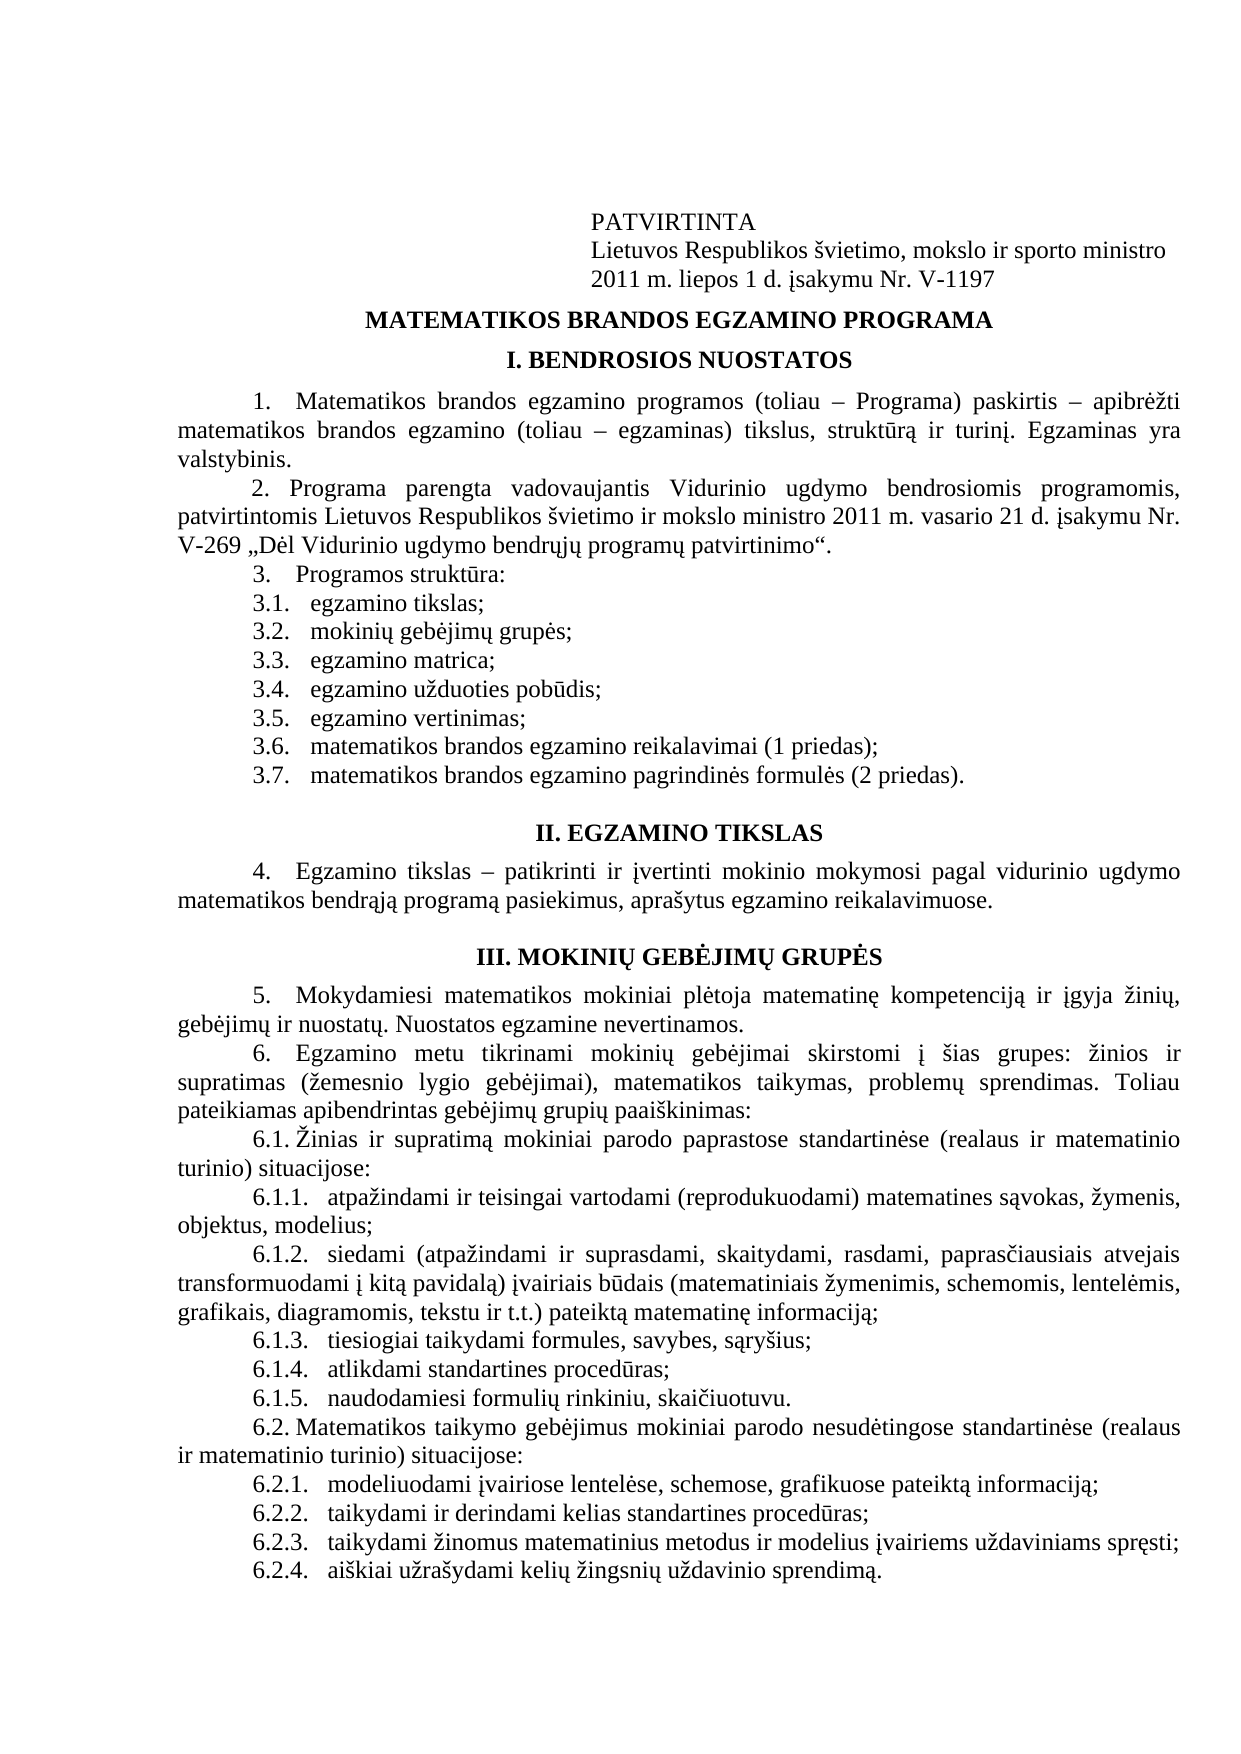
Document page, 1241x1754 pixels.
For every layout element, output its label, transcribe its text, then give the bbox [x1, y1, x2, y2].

text Lietuvos Respublikos švietimo, mokslo ir sporto ministro [177, 235, 1181, 264]
text 6.1.1. atpažindami ir teisingai vartodami (reprodukuodami) matematines sąvokas, žymenis, objektus, modelius; [177, 1182, 1181, 1239]
text 4. Egzamino tikslas – patikrinti ir įvertinti mokinio mokymosi pagal vidurinio ugdymo matematikos bendrąją programą pasiekimus, aprašytus egzamino reikalavimuose. [177, 856, 1181, 913]
text I. BENDROSIOS NUOSTATOS [177, 346, 1181, 374]
text III. Mokinių GEBĖJIMŲ GRUPĖS [177, 942, 1181, 971]
text 3.2. mokinių gebėjimų grupės; [177, 616, 1181, 645]
text 2. Programa parengta vadovaujantis Vidurinio ugdymo bendrosiomis programomis, patvirtintomis Lietuvos Respublikos švietimo ir mokslo ministro 2011 m. vasario 21 d. įsakymu Nr. V-269 „Dėl Vidurinio ugdymo bendrųjų programų patvirtinimo“. [177, 473, 1181, 559]
text 6.2.3. taikydami žinomus matematinius metodus ir modelius įvairiems uždaviniams spręsti; [177, 1527, 1181, 1556]
text 6. Egzamino metu tikrinami mokinių gebėjimai skirstomi į šias grupes: žinios ir supratimas (žemesnio lygio gebėjimai), matematikos taikymas, problemų sprendimas. Toliau pateikiamas apibendrintas gebėjimų grupių paaiškinimas: [177, 1038, 1181, 1124]
text 6.2.4. aiškiai užrašydami kelių žingsnių uždavinio sprendimą. [177, 1556, 1181, 1584]
text 3.1. egzamino tikslas; [177, 588, 1181, 616]
text 6.1.2. siedami (atpažindami ir suprasdami, skaitydami, rasdami, paprasčiausiais atvejais transformuodami į kitą pavidalą) įvairiais būdais (matematiniais žymenimis, schemomis, lentelėmis, grafikais, diagramomis, tekstu ir t.t.) pateiktą matematinę informaciją; [177, 1239, 1181, 1326]
text 6.2.2. taikydami ir derindami kelias standartines procedūras; [177, 1498, 1181, 1527]
text 3.7. matematikos brandos egzamino pagrindinės formulės (2 priedas). [177, 760, 1181, 789]
text 6.1.5. naudodamiesi formulių rinkiniu, skaičiuotuvu. [177, 1383, 1181, 1412]
text 3. Programos struktūra: [177, 559, 1181, 588]
text 3.4. egzamino užduoties pobūdis; [177, 674, 1181, 703]
text II. EGZAMINO TIKSLAS [177, 818, 1181, 846]
text 3.6. matematikos brandos egzamino reikalavimai (1 priedas); [177, 731, 1181, 760]
text 1. Matematikos brandos egzamino programos (toliau – Programa) paskirtis – apibrėžti matematikos brandos egzamino (toliau – egzaminas) tikslus, struktūrą ir turinį. Egzaminas yra valstybinis. [177, 386, 1181, 473]
text 6.1.4. atlikdami standartines procedūras; [177, 1354, 1181, 1383]
text 2011 m. liepos 1 d. įsakymu Nr. V-1197 [177, 264, 1181, 293]
text PATVIRTINTA [177, 207, 1181, 235]
text 3.3. egzamino matrica; [177, 645, 1181, 674]
text 5. Mokydamiesi matematikos mokiniai plėtoja matematinę kompetenciją ir įgyja žinių, gebėjimų ir nuostatų. Nuostatos egzamine nevertinamos. [177, 981, 1181, 1038]
text 3.5. egzamino vertinimas; [177, 703, 1181, 731]
text 6.1.3. tiesiogiai taikydami formules, savybes, sąryšius; [177, 1326, 1181, 1354]
text 6.2.1. modeliuodami įvairiose lentelėse, schemose, grafikuose pateiktą informaciją; [177, 1469, 1181, 1498]
text MATEMATIKOS BRANDOS EGZAMINO PROGRAMA [177, 305, 1181, 334]
text 6.1. Žinias ir supratimą mokiniai parodo paprastose standartinėse (realaus ir matematinio turinio) situacijose: [177, 1124, 1181, 1182]
text 6.2. Matematikos taikymo gebėjimus mokiniai parodo nesudėtingose standartinėse (realaus ir matematinio turinio) situacijose: [177, 1412, 1181, 1469]
